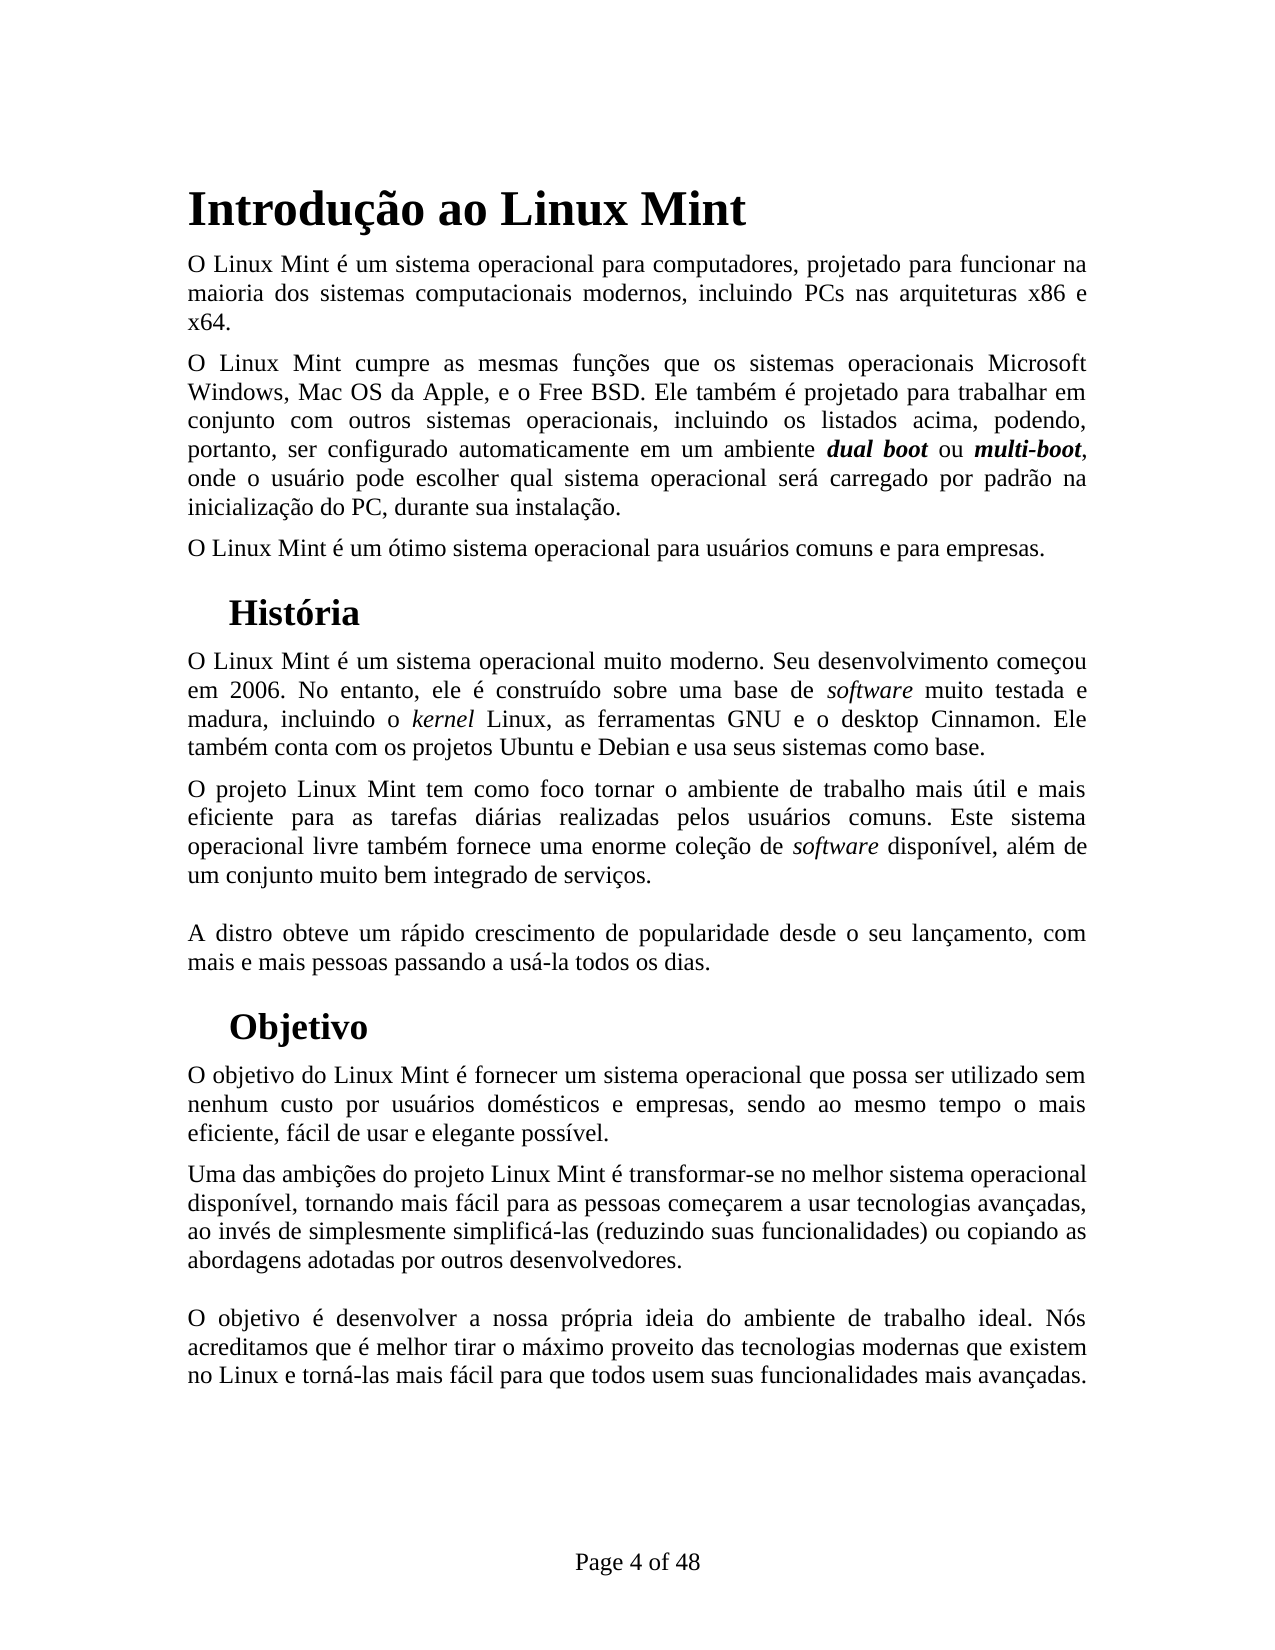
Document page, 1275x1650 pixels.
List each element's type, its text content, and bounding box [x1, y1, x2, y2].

text O Linux Mint é um sistema operacional para computadores, projetado para funcionar na maioria dos sistemas computacionais modernos, incluindo PCs nas arquiteturas x86 e x64. [187, 249, 1087, 335]
text O projeto Linux Mint tem como foco tornar o ambiente de trabalho mais útil e mais eficiente para as tarefas diárias realizadas pelos usuários comuns. Este sistema operacional livre também fornece uma enorme coleção de software disponível, além de um conjunto muito bem integrado de serviços. [187, 774, 1087, 889]
text A distro obteve um rápido crescimento de popularidade desde o seu lançamento, com mais e mais pessoas passando a usá-la todos os dias. [187, 918, 1087, 975]
text O Linux Mint é um sistema operacional muito moderno. Seu desenvolvimento começou em 2006. No entanto, ele é construído sobre uma base de software muito testada e madura, incluindo o kernel Linux, as ferramentas GNU e o desktop Cinnamon. Ele também conta com os projetos Ubuntu e Debian e usa seus sistemas como base. [187, 646, 1087, 761]
subtitle Objetivo [187, 1004, 1087, 1048]
text O objetivo do Linux Mint é fornecer um sistema operacional que possa ser utilizado sem nenhum custo por usuários domésticos e empresas, sendo ao mesmo tempo o mais eficiente, fácil de usar e elegante possível. [187, 1060, 1087, 1146]
text O Linux Mint é um ótimo sistema operacional para usuários comuns e para empresas. [187, 533, 1087, 562]
text Uma das ambições do projeto Linux Mint é transformar-se no melhor sistema operacional disponível, tornando mais fácil para as pessoas começarem a usar tecnologias avançadas, ao invés de simplesmente simplificá-las (reduzindo suas funcionalidades) ou copiando as abordagens adotadas por outros desenvolvedores. [187, 1159, 1087, 1274]
subtitle Introdução ao Linux Mint [187, 179, 1087, 237]
subtitle História [187, 591, 1087, 634]
text O Linux Mint cumpre as mesmas funções que os sistemas operacionais Microsoft Windows, Mac OS da Apple, e o Free BSD. Ele também é projetado para trabalhar em conjunto com outros sistemas operacionais, incluindo os listados acima, podendo, portanto, ser configurado automaticamente em um ambiente dual boot ou multi-boot, onde o usuário pode escolher qual sistema operacional será carregado por padrão na inicialização do PC, durante sua instalação. [187, 348, 1087, 520]
text O objetivo é desenvolver a nossa própria ideia do ambiente de trabalho ideal. Nós acreditamos que é melhor tirar o máximo proveito das tecnologias modernas que existem no Linux e torná-las mais fácil para que todos usem suas funcionalidades mais avançadas. [187, 1303, 1087, 1389]
